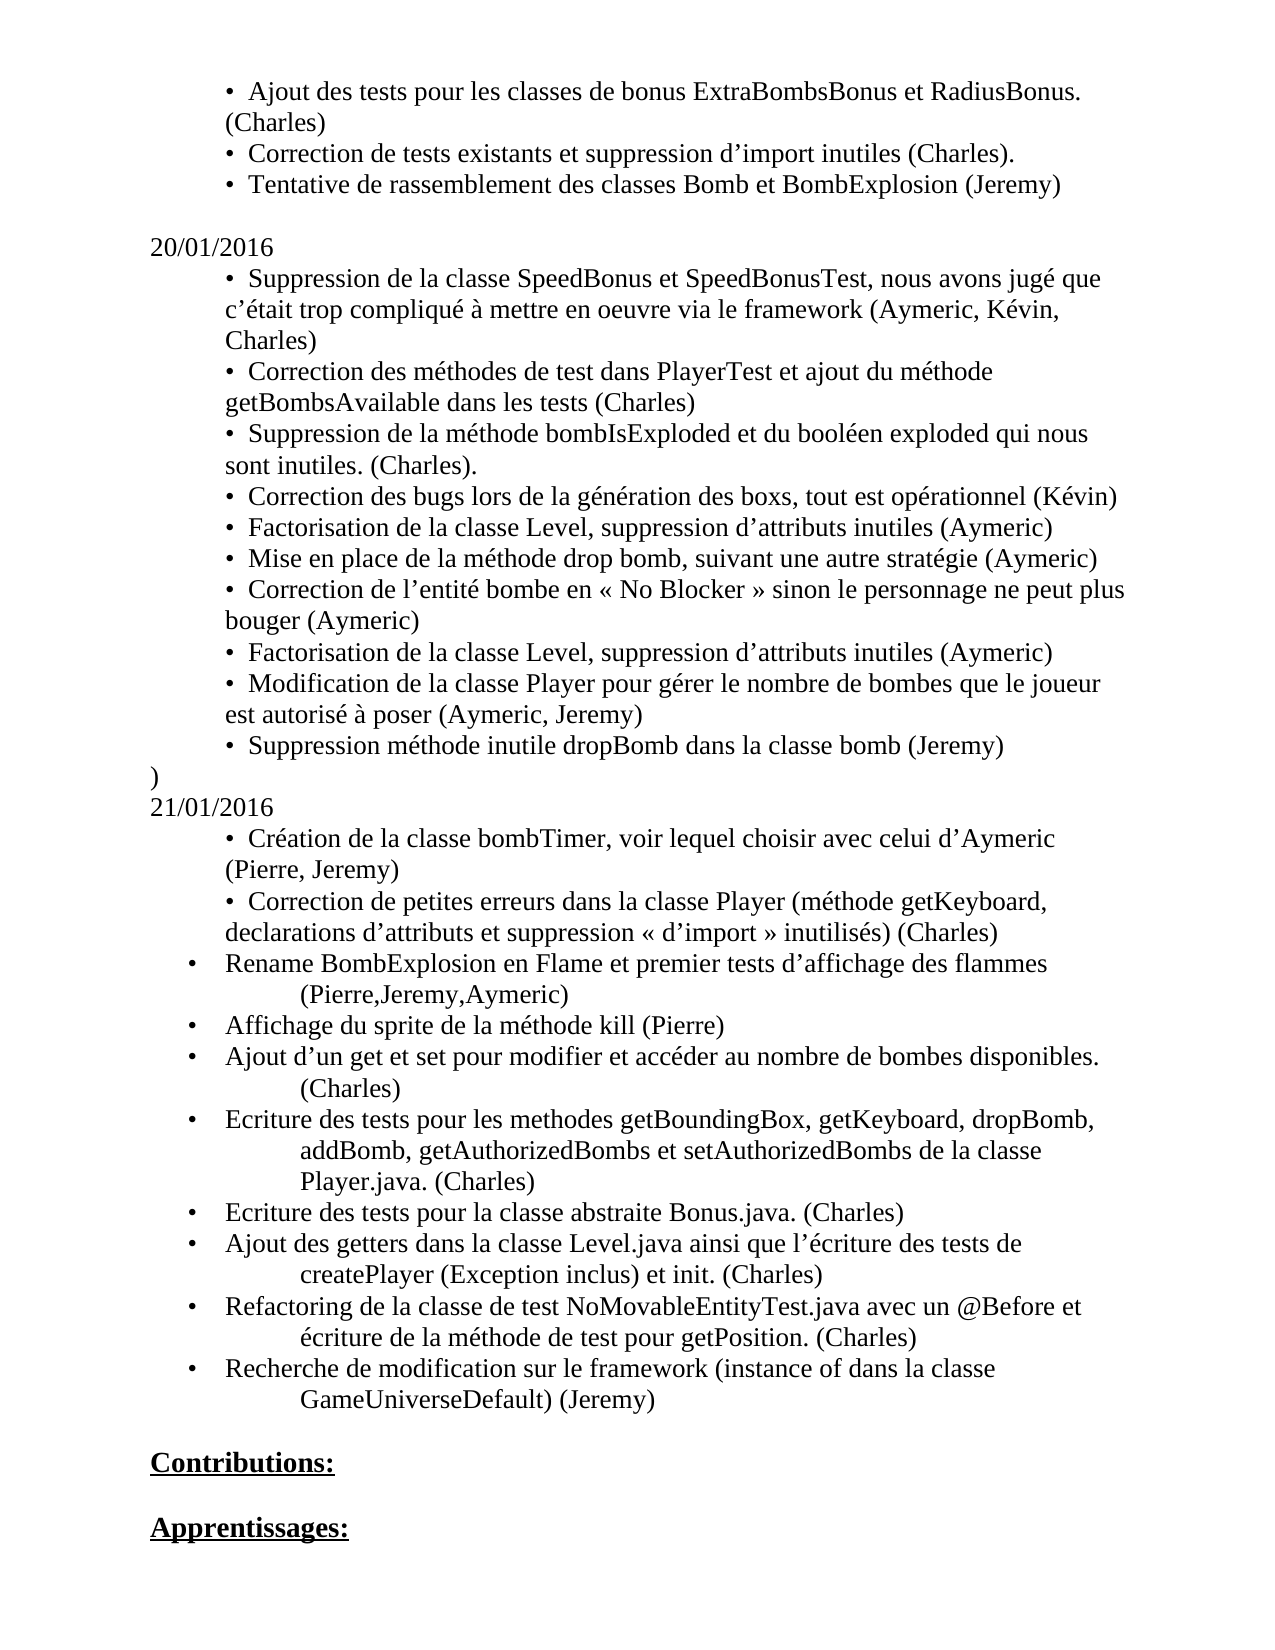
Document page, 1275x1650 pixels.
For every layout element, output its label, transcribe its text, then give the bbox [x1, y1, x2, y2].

text • Tentative de rassemblement des classes Bomb et BombExplosion (Jeremy) [150, 168, 1125, 199]
list Ajout des getters dans la classe Level.java ainsi que l’écriture des tests de createPlayer (Exception inclus) et init. (Charles) [187, 1227, 1125, 1290]
text • Ajout des tests pour les classes de bonus ExtraBombsBonus et RadiusBonus. (Charles) [150, 75, 1125, 137]
list Ecriture des tests pour les methodes getBoundingBox, getKeyboard, dropBomb, addBomb, getAuthorizedBombs et setAuthorizedBombs de la classe Player.java. (Charles) [187, 1103, 1125, 1196]
text • Suppression méthode inutile dropBomb dans la classe bomb (Jeremy) [150, 729, 1125, 760]
text • Suppression de la classe SpeedBonus et SpeedBonusTest, nous avons jugé que c’était trop compliqué à mettre en oeuvre via le framework (Aymeric, Kévin, Charles) [150, 262, 1125, 355]
text • Suppression de la méthode bombIsExploded et du booléen exploded qui nous sont inutiles. (Charles). [150, 418, 1125, 480]
list Ajout d’un get et set pour modifier et accéder au nombre de bombes disponibles. (Charles) [187, 1041, 1125, 1103]
text • Factorisation de la classe Level, suppression d’attributs inutiles (Aymeric) [150, 511, 1125, 542]
list Rename BombExplosion en Flame et premier tests d’affichage des flammes (Pierre,Jeremy,Aymeric) [187, 947, 1125, 1009]
text • Correction de l’entité bombe en « No Blocker » sinon le personnage ne peut plus bouger (Aymeric) [150, 573, 1125, 636]
text ) [150, 760, 1125, 791]
text Contributions: [150, 1445, 1125, 1479]
text Apprentissages: [150, 1510, 1125, 1544]
text • Correction de tests existants et suppression d’import inutiles (Charles). [150, 137, 1125, 168]
text • Correction de petites erreurs dans la classe Player (méthode getKeyboard, declarations d’attributs et suppression « d’import » inutilisés) (Charles) [150, 885, 1125, 947]
list Recherche de modification sur le framework (instance of dans la classe GameUniverseDefault) (Jeremy) [187, 1352, 1125, 1414]
text 21/01/2016 [150, 791, 1125, 822]
text • Factorisation de la classe Level, suppression d’attributs inutiles (Aymeric) [150, 636, 1125, 667]
text • Mise en place de la méthode drop bomb, suivant une autre stratégie (Aymeric) [150, 542, 1125, 573]
list Refactoring de la classe de test NoMovableEntityTest.java avec un @Before et écriture de la méthode de test pour getPosition. (Charles) [187, 1290, 1125, 1352]
text • Modification de la classe Player pour gérer le nombre de bombes que le joueur est autorisé à poser (Aymeric, Jeremy) [150, 667, 1125, 729]
list Affichage du sprite de la méthode kill (Pierre) [187, 1009, 1125, 1041]
text 20/01/2016 [150, 231, 1125, 262]
text • Correction des méthodes de test dans PlayerTest et ajout du méthode getBombsAvailable dans les tests (Charles) [150, 355, 1125, 418]
list Ecriture des tests pour la classe abstraite Bonus.java. (Charles) [187, 1196, 1125, 1227]
text • Création de la classe bombTimer, voir lequel choisir avec celui d’Aymeric (Pierre, Jeremy) [150, 822, 1125, 885]
text • Correction des bugs lors de la génération des boxs, tout est opérationnel (Kévin) [150, 480, 1125, 511]
